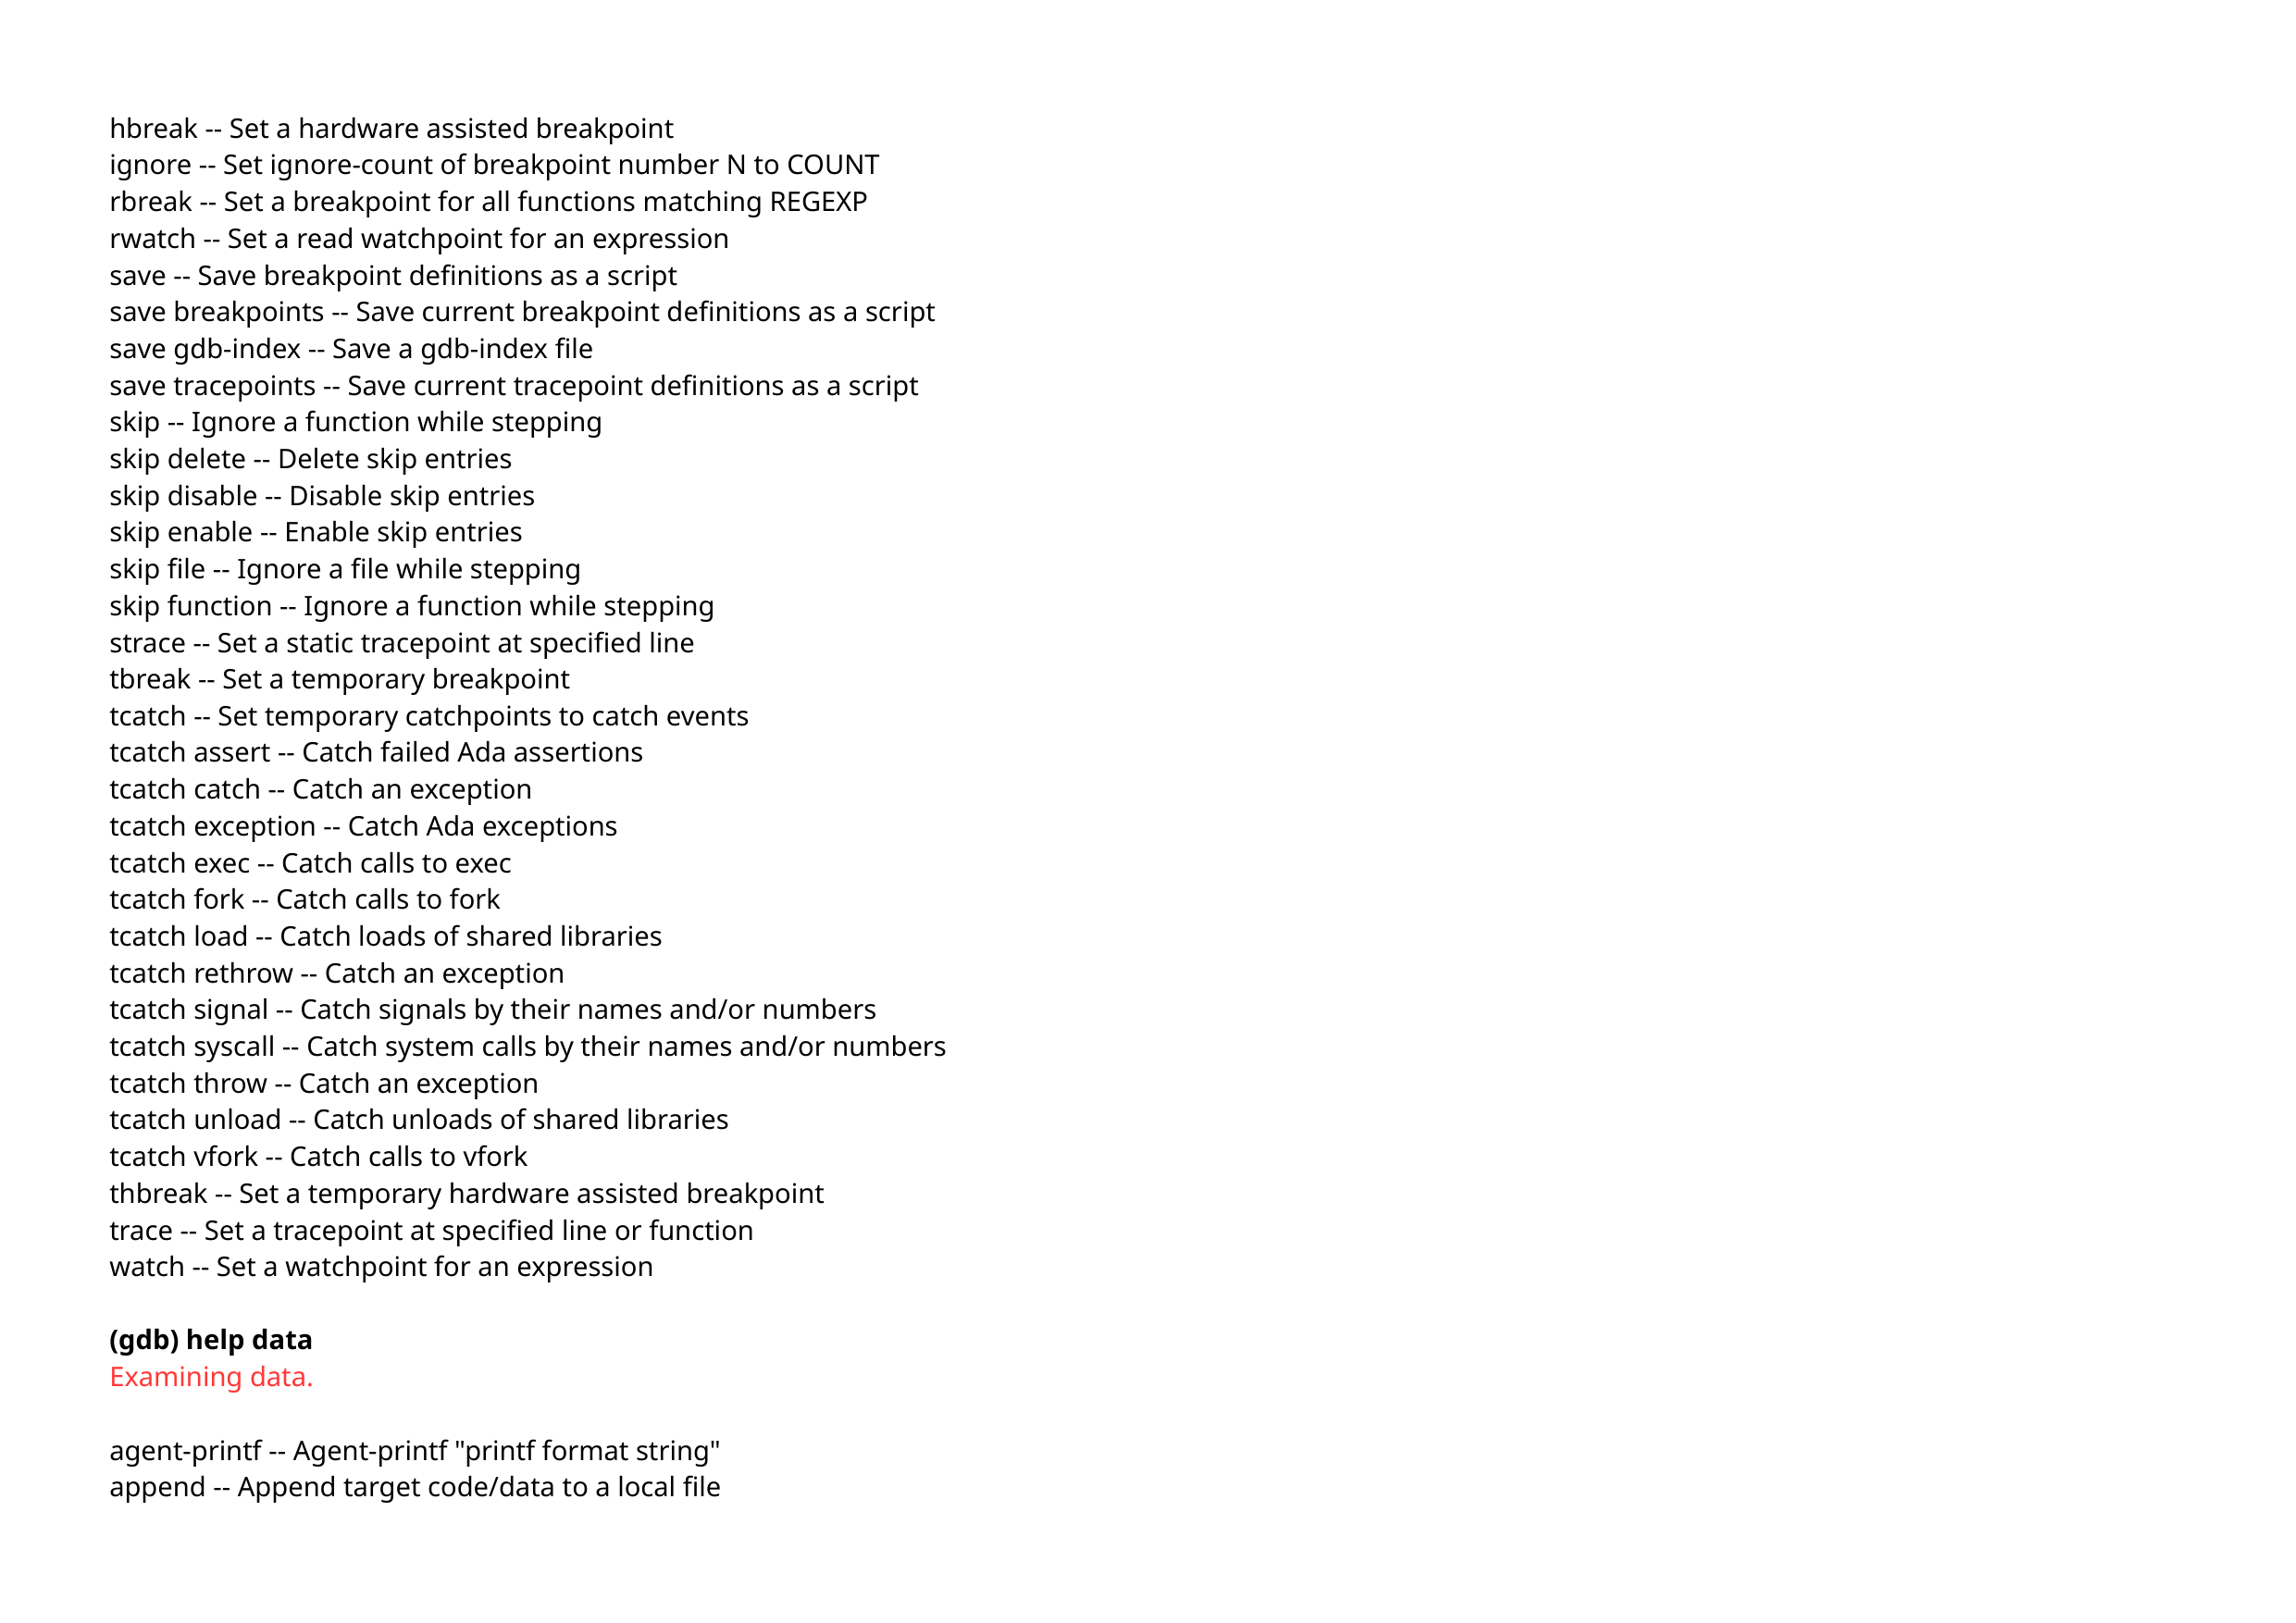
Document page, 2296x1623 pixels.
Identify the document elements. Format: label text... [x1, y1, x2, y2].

text hbreak -- Set a hardware assisted breakpoint ignore -- Set ignore-count of breakpoint number N to COUNT rbreak -- Set a breakpoint for all functions matching REGEXP rwatch -- Set a read watchpoint for an expression save -- Save breakpoint definitions as a script save breakpoints -- Save current breakpoint definitions as a script save gdb-index -- Save a gdb-index file save tracepoints -- Save current tracepoint definitions as a script skip -- Ignore a function while stepping skip delete -- Delete skip entries skip disable -- Disable skip entries skip enable -- Enable skip entries skip file -- Ignore a file while stepping skip function -- Ignore a function while stepping strace -- Set a static tracepoint at specified line tbreak -- Set a temporary breakpoint tcatch -- Set temporary catchpoints to catch events tcatch assert -- Catch failed Ada assertions tcatch catch -- Catch an exception tcatch exception -- Catch Ada exceptions tcatch exec -- Catch calls to exec tcatch fork -- Catch calls to fork tcatch load -- Catch loads of shared libraries tcatch rethrow -- Catch an exception tcatch signal -- Catch signals by their names and/or numbers tcatch syscall -- Catch system calls by their names and/or numbers tcatch throw -- Catch an exception tcatch unload -- Catch unloads of shared libraries tcatch vfork -- Catch calls to vfork thbreak -- Set a temporary hardware assisted breakpoint trace -- Set a tracepoint at specified line or function watch -- Set a watchpoint for an expression (gdb) help data Examining data. agent-printf -- Agent-printf "printf format string" append -- Append target code/data to a local file [109, 109, 2278, 1505]
